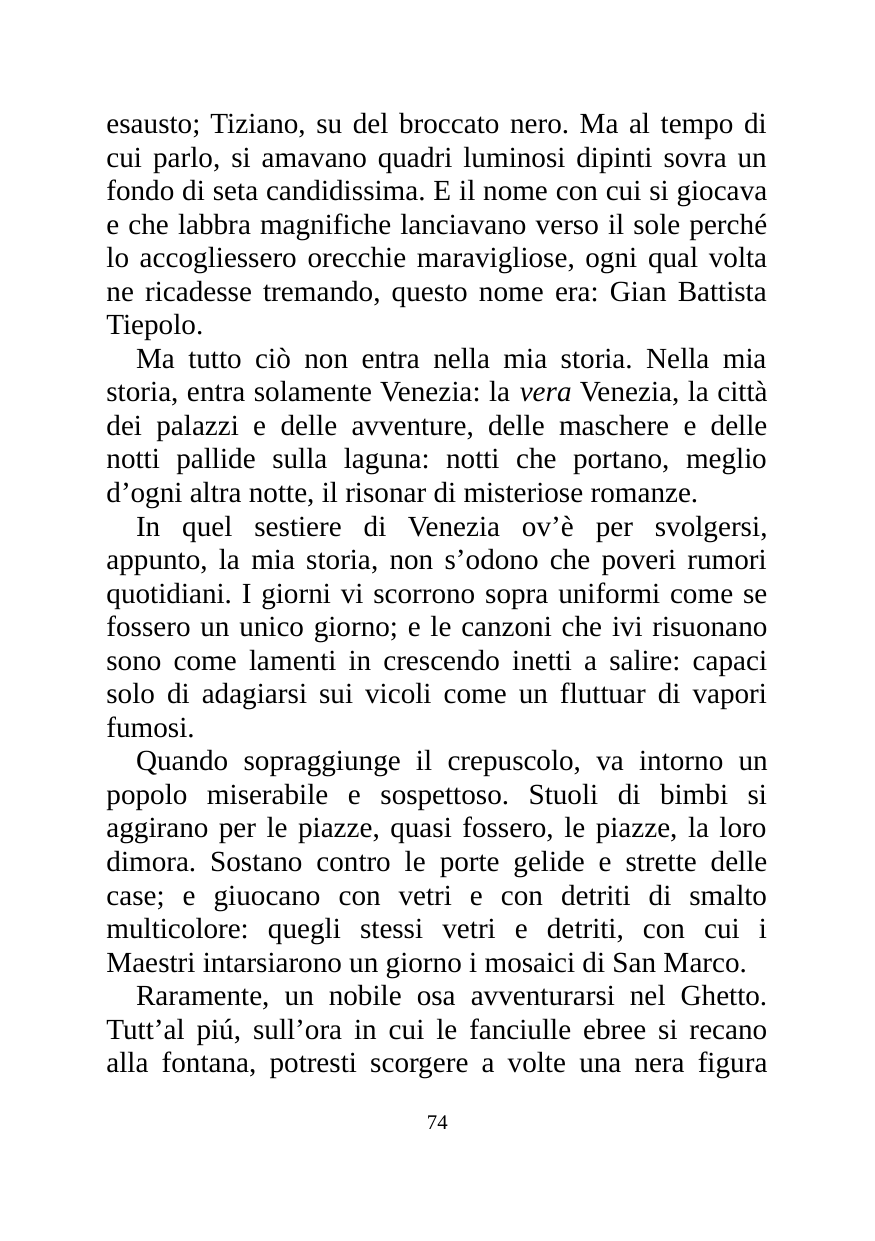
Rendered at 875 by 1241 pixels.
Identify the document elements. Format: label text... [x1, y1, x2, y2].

text Quando sopraggiunge il crepuscolo, va intorno un popolo miserabile e sospettoso. Stuoli di bimbi si aggirano per le piazze, quasi fossero, le piazze, la loro dimora. Sostano contro le porte gelide e strette delle case; e giuocano con vetri e con detriti di smalto multicolore: quegli stessi vetri e detriti, con cui i Maestri intarsiarono un giorno i mosaici di San Marco. [106, 743, 768, 978]
text Raramente, un nobile osa avventurarsi nel Ghetto. Tutt’al piú, sull’ora in cui le fanciulle ebree si recano alla fontana, potresti scorgere a volte una nera figura [106, 978, 768, 1079]
text esausto; Tiziano, su del broccato nero. Ma al tempo di cui parlo, si amavano quadri luminosi dipinti sovra un fondo di seta candidissima. E il nome con cui si giocava e che labbra magnifiche lanciavano verso il sole perché lo accogliessero orecchie maravigliose, ogni qual volta ne ricadesse tremando, questo nome era: Gian Battista Tiepolo. [106, 106, 768, 341]
text Ma tutto ciò non entra nella mia storia. Nella mia storia, entra solamente Venezia: la vera Venezia, la città dei palazzi e delle avventure, delle maschere e delle notti pallide sulla laguna: notti che portano, meglio d’ogni altra notte, il risonar di misteriose romanze. [106, 341, 768, 509]
text In quel sestiere di Venezia ov’è per svolgersi, appunto, la mia storia, non s’odono che poveri rumori quotidiani. I giorni vi scorrono sopra uniformi come se fossero un unico giorno; e le canzoni che ivi risuonano sono come lamenti in crescendo inetti a salire: capaci solo di adagiarsi sui vicoli come un fluttuar di vapori fumosi. [106, 509, 768, 743]
